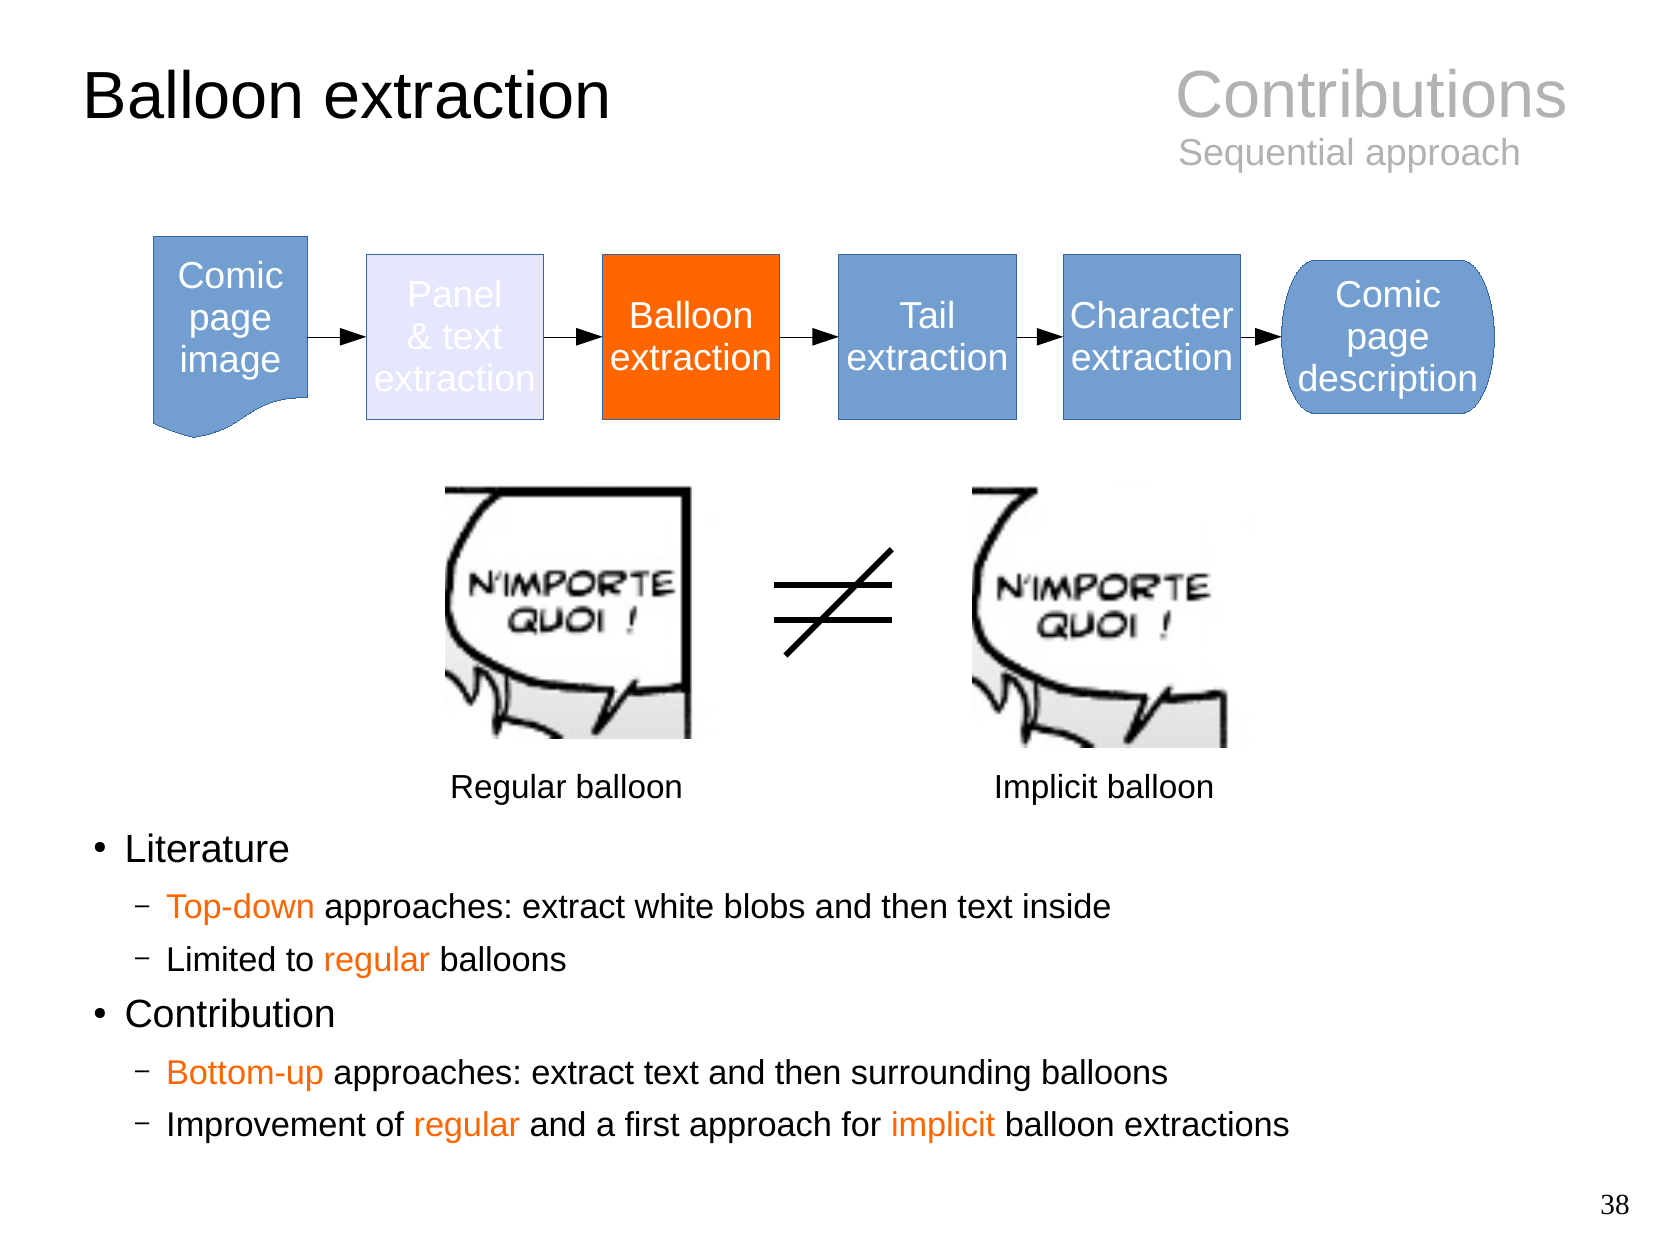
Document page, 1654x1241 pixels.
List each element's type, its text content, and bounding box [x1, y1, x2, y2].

list Literature Top-down approaches: extract white blobs and then text inside Limited to regular balloons Contribution Bottom-up approaches: extract text and then surrounding balloons Improvement of regular and a first approach for implicit balloon extractions [82, 826, 1571, 1146]
text_box Tail extraction [838, 254, 1017, 420]
text_box Character extraction [1063, 254, 1241, 420]
text_box Balloon extraction [602, 254, 780, 420]
text_box Regular balloon [407, 757, 727, 816]
text_box Comic page image [153, 236, 308, 438]
text_box Panel & text extraction [366, 254, 544, 420]
picture [445, 472, 721, 739]
title Balloon extraction [82, 49, 1571, 142]
picture [972, 472, 1258, 748]
text_box Implicit balloon [927, 757, 1282, 816]
text_box Comic page description [1281, 260, 1495, 414]
